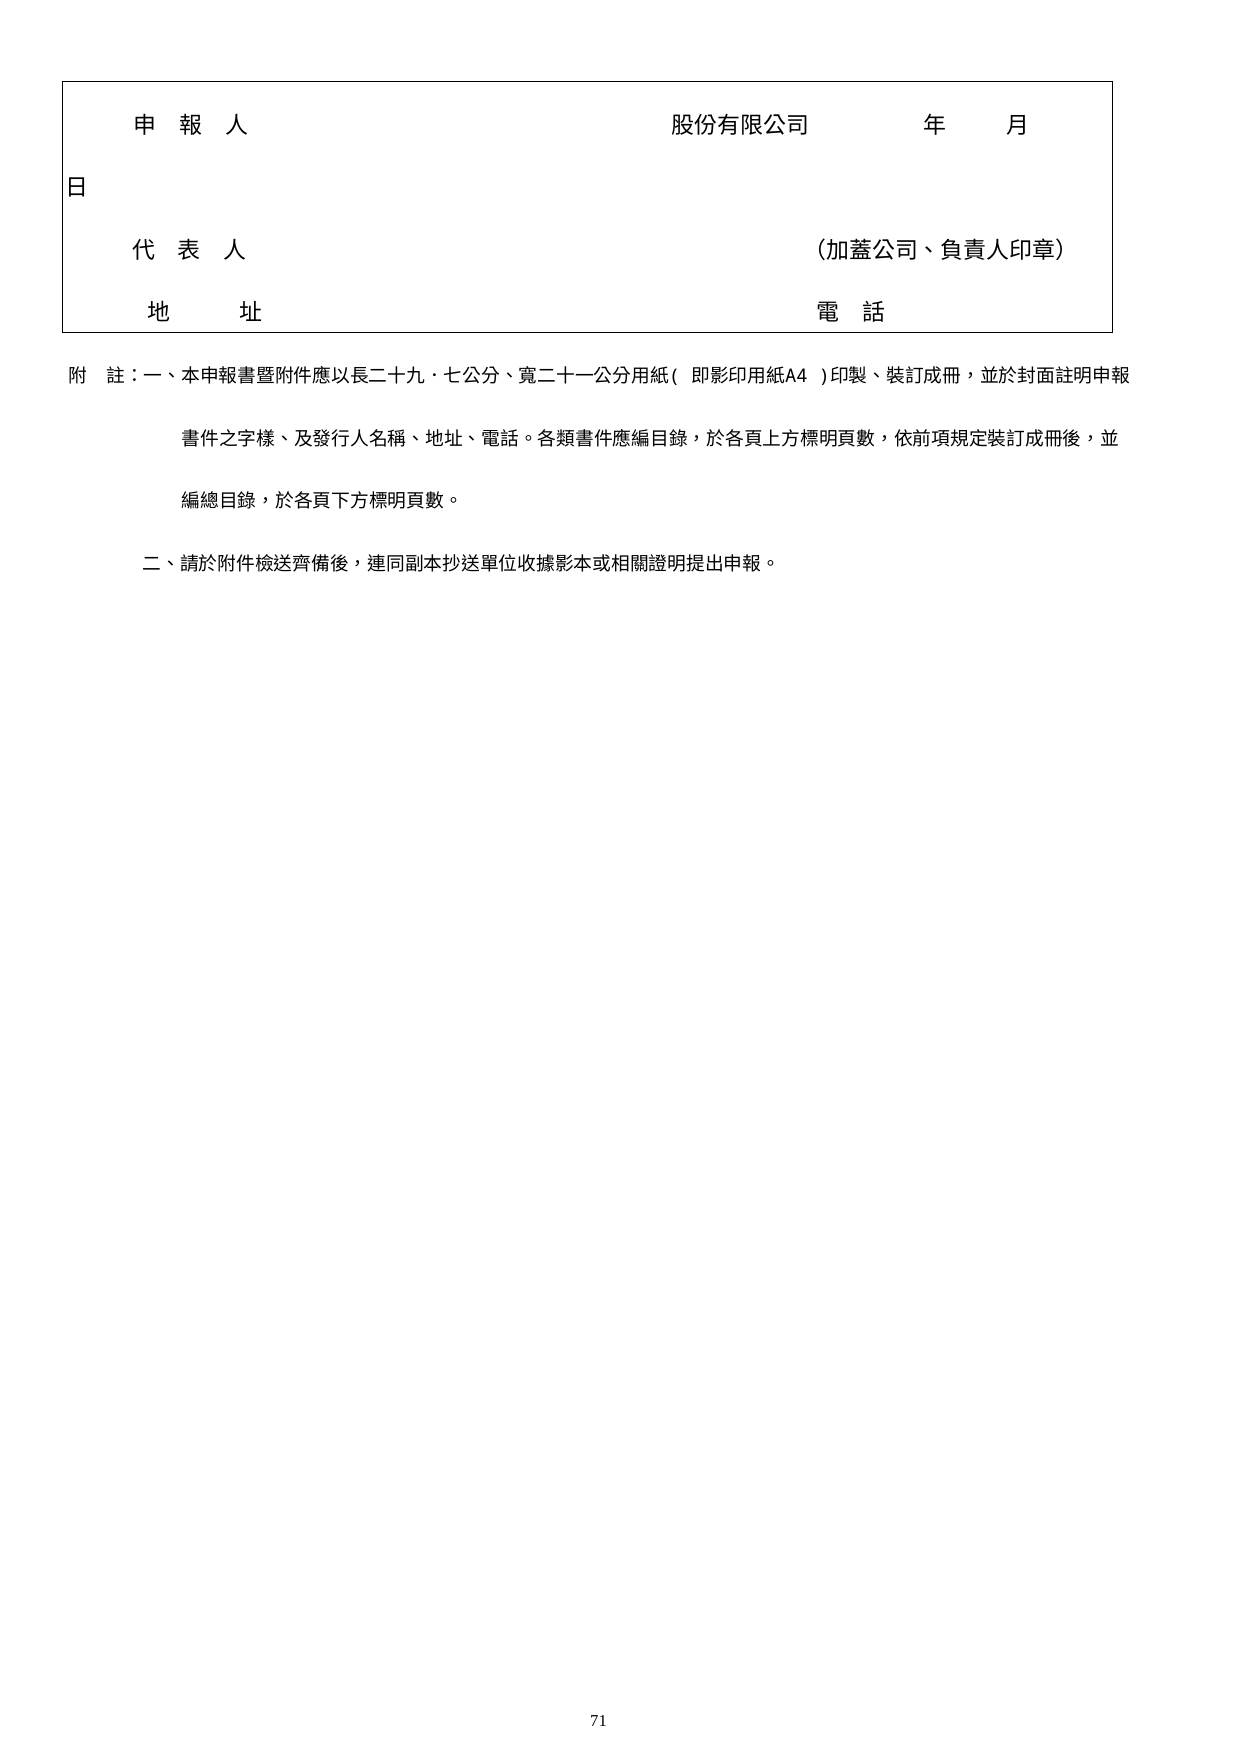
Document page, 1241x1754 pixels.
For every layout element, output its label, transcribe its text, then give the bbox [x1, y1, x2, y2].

text 附 註：一、本申報書暨附件應以長二十九．七公分、寬二十一公分用紙( 即影印用紙A4 )印製、裝訂成冊，並於封面註明申報書件之字樣、及發行人名稱、地址、電話。各類書件應編目錄，於各頁上方標明頁數，依前項規定裝訂成冊後，並編總目錄，於各頁下方標明頁數。 [68, 333, 1137, 520]
text 二、請於附件檢送齊備後，連同副本抄送單位收據影本或相關證明提出申報。 [142, 520, 1137, 583]
table_cell 申 報 人 股份有限公司 年 月 日 代 表 人 （加蓋公司、負責人印章） 地 址 電 話 [63, 82, 1112, 332]
